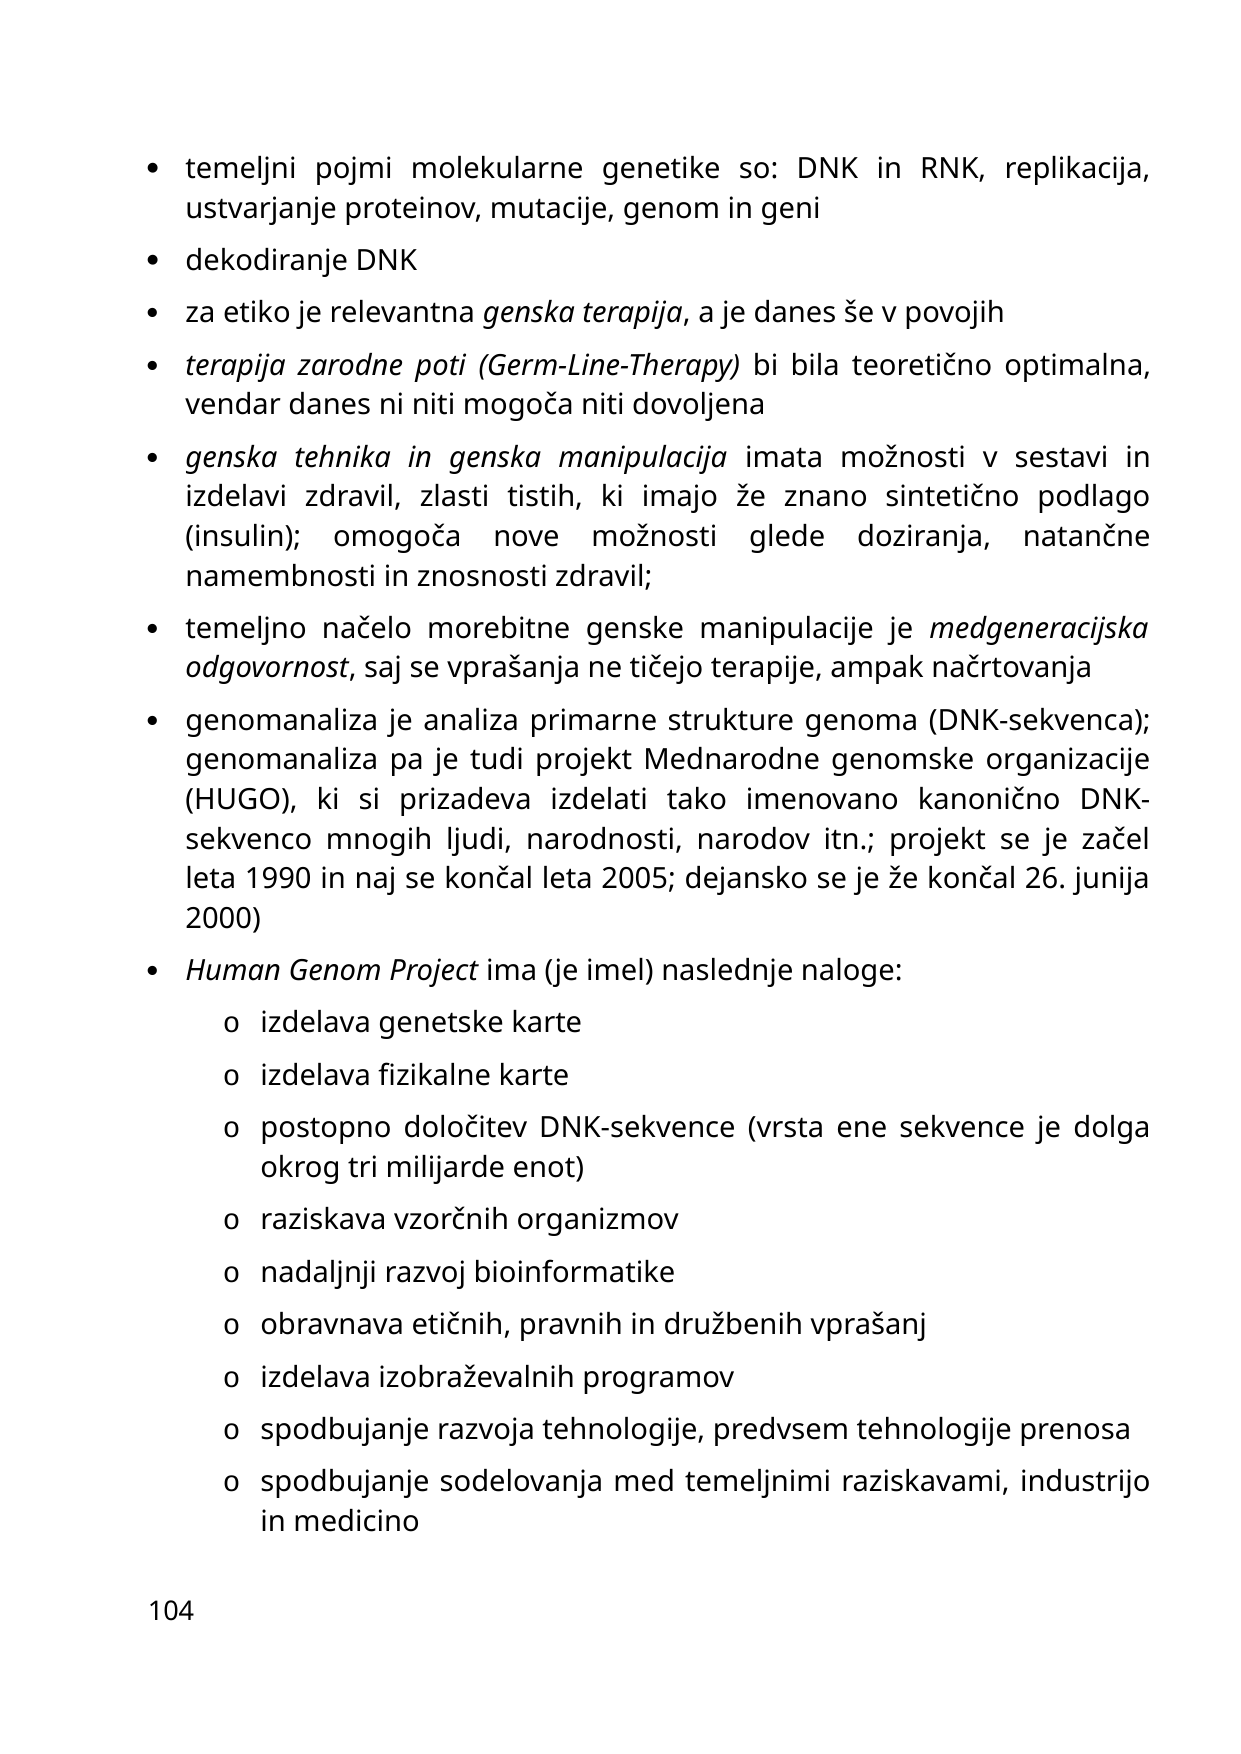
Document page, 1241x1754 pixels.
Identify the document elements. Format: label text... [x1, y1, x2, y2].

list obravnava etičnih, pravnih in družbenih vprašanj [223, 1303, 1152, 1343]
list dekodiranje DNK [148, 239, 1152, 279]
list genomanaliza je analiza primarne strukture genoma (DNK-sekvenca); genomanaliza pa je tudi projekt Mednarodne genomske organizacije (HUGO), ki si prizadeva izdelati tako imenovano kanonično DNK-sekvenco mnogih ljudi, narodnosti, narodov itn.; projekt se je začel leta 1990 in naj se končal leta 2005; dejansko se je že končal 26. junija 2000) [148, 699, 1152, 937]
list Human Genom Project ima (je imel) naslednje naloge: [148, 949, 1152, 989]
list temeljni pojmi molekularne genetike so: DNK in RNK, replikacija, ustvarjanje proteinov, mutacije, genom in geni [148, 148, 1152, 227]
list raziskava vzorčnih organizmov [223, 1199, 1152, 1238]
list spodbujanje razvoja tehnologije, predvsem tehnologije prenosa [223, 1408, 1152, 1448]
list izdelava izobraževalnih programov [223, 1356, 1152, 1396]
list terapija zarodne poti (Germ-Line-Therapy) bi bila teoretično optimalna, vendar danes ni niti mogoča niti dovoljena [148, 344, 1152, 423]
list spodbujanje sodelovanja med temeljnimi raziskavami, industrijo in medicino [223, 1461, 1152, 1540]
list nadaljnji razvoj bioinformatike [223, 1251, 1152, 1291]
list za etiko je relevantna genska terapija, a je danes še v povojih [148, 292, 1152, 331]
list genska tehnika in genska manipulacija imata možnosti v sestavi in izdelavi zdravil, zlasti tistih, ki imajo že znano sintetično podlago (insulin); omogoča nove možnosti glede doziranja, natančne namembnosti in znosnosti zdravil; [148, 436, 1152, 594]
list izdelava fizikalne karte [223, 1054, 1152, 1094]
list izdelava genetske karte [223, 1002, 1152, 1042]
list temeljno načelo morebitne genske manipulacije je medgeneracijska odgovornost, saj se vprašanja ne tičejo terapije, ampak načrtovanja [148, 607, 1152, 686]
list postopno določitev DNK-sekvence (vrsta ene sekvence je dolga okrog tri milijarde enot) [223, 1107, 1152, 1186]
